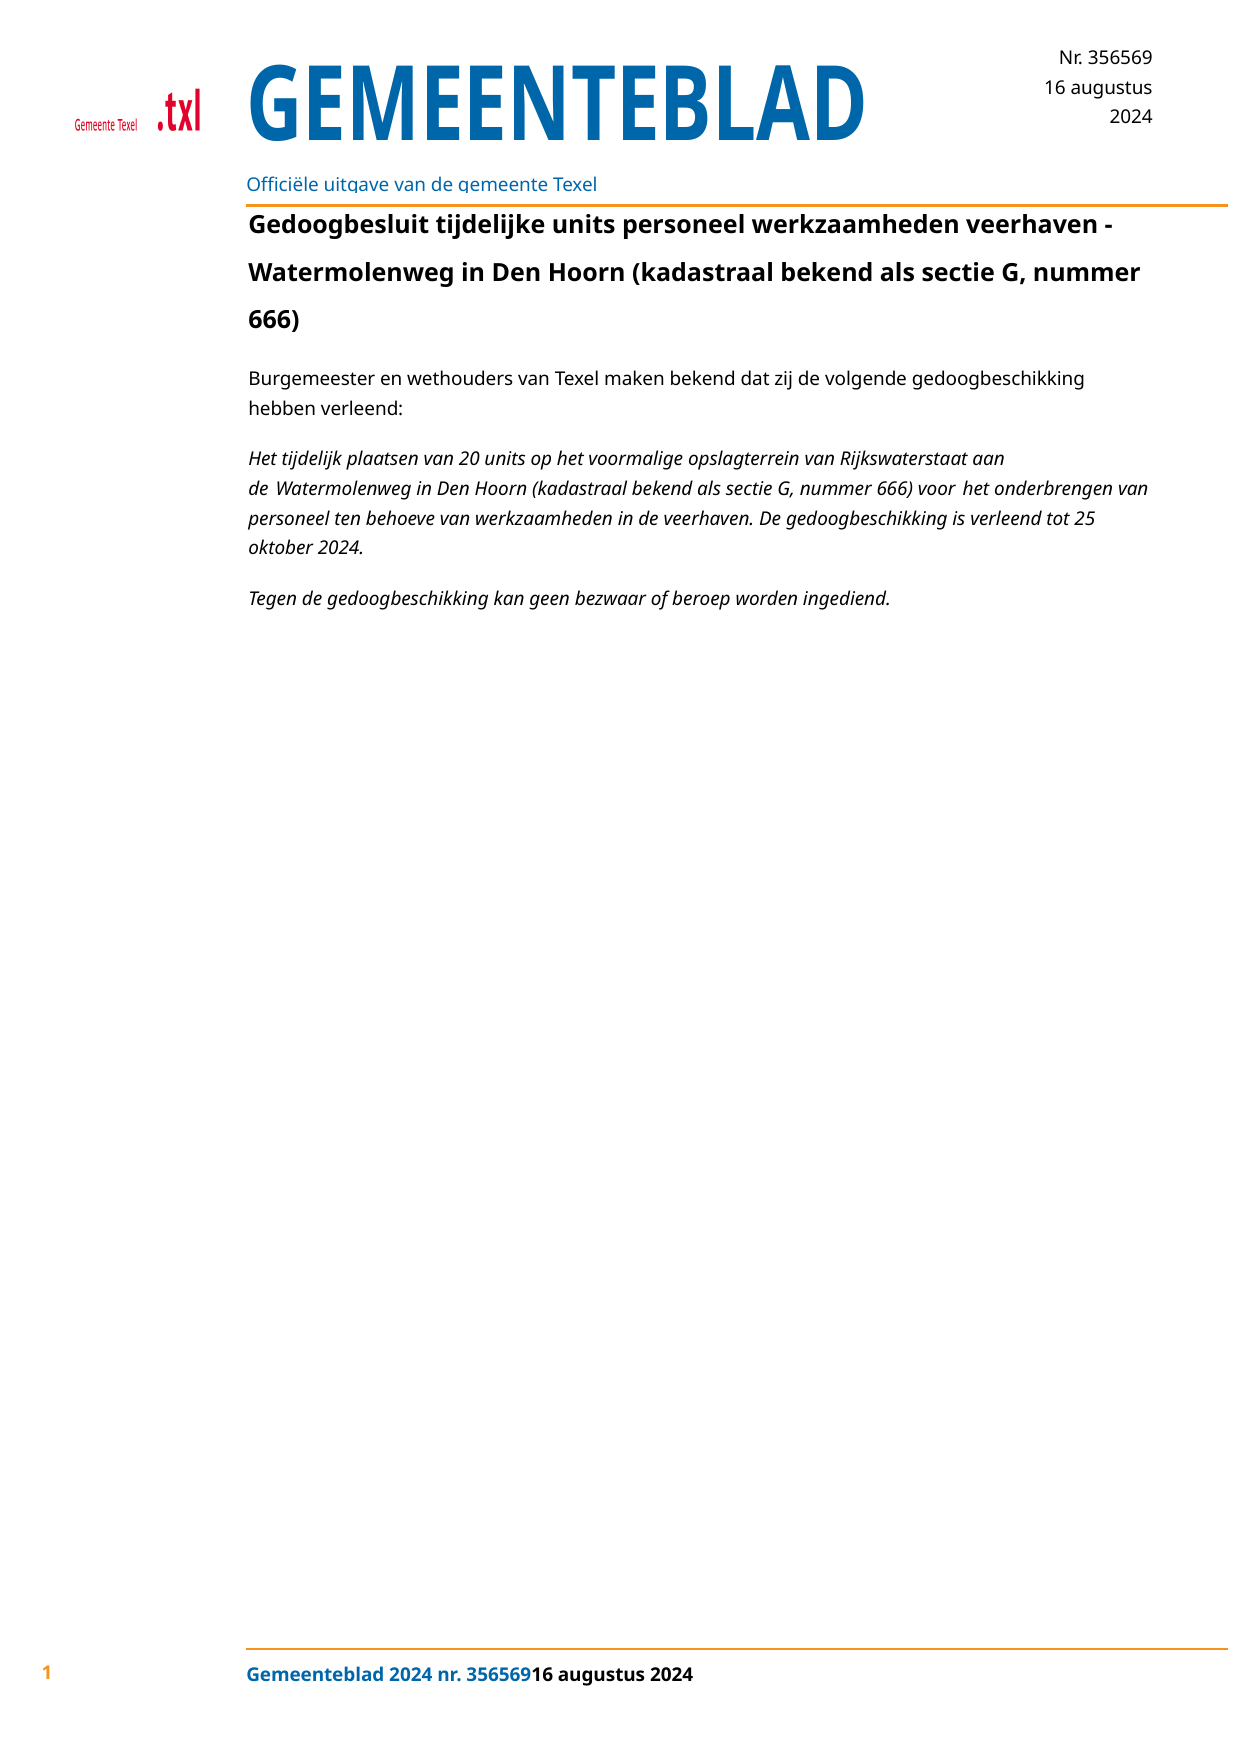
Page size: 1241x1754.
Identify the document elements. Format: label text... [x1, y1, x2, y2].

text Gedoogbesluit tijdelijke units personeel werkzaamheden veerhaven - Watermolenweg in Den Hoorn (kadastraal bekend als sectie G, nummer 666) [248, 207, 1152, 336]
text Het tijdelijk plaatsen van 20 units op het voormalige opslagterrein van Rijkswaterstaat aan de Watermolenweg in Den Hoorn (kadastraal bekend als sectie G, nummer 666) voor het onderbrengen van personeel ten behoeve van werkzaamheden in de veerhaven. De gedoogbeschikking is verleend tot 25 oktober 2024. [248, 446, 1152, 560]
text Tegen de gedoogbeschikking kan geen bezwaar of beroep worden ingediend. [248, 585, 1152, 610]
picture [41, 47, 231, 172]
text Burgemeester en wethouders van Texel maken bekend dat zij de volgende gedoogbeschikking hebben verleend: [248, 366, 1152, 421]
